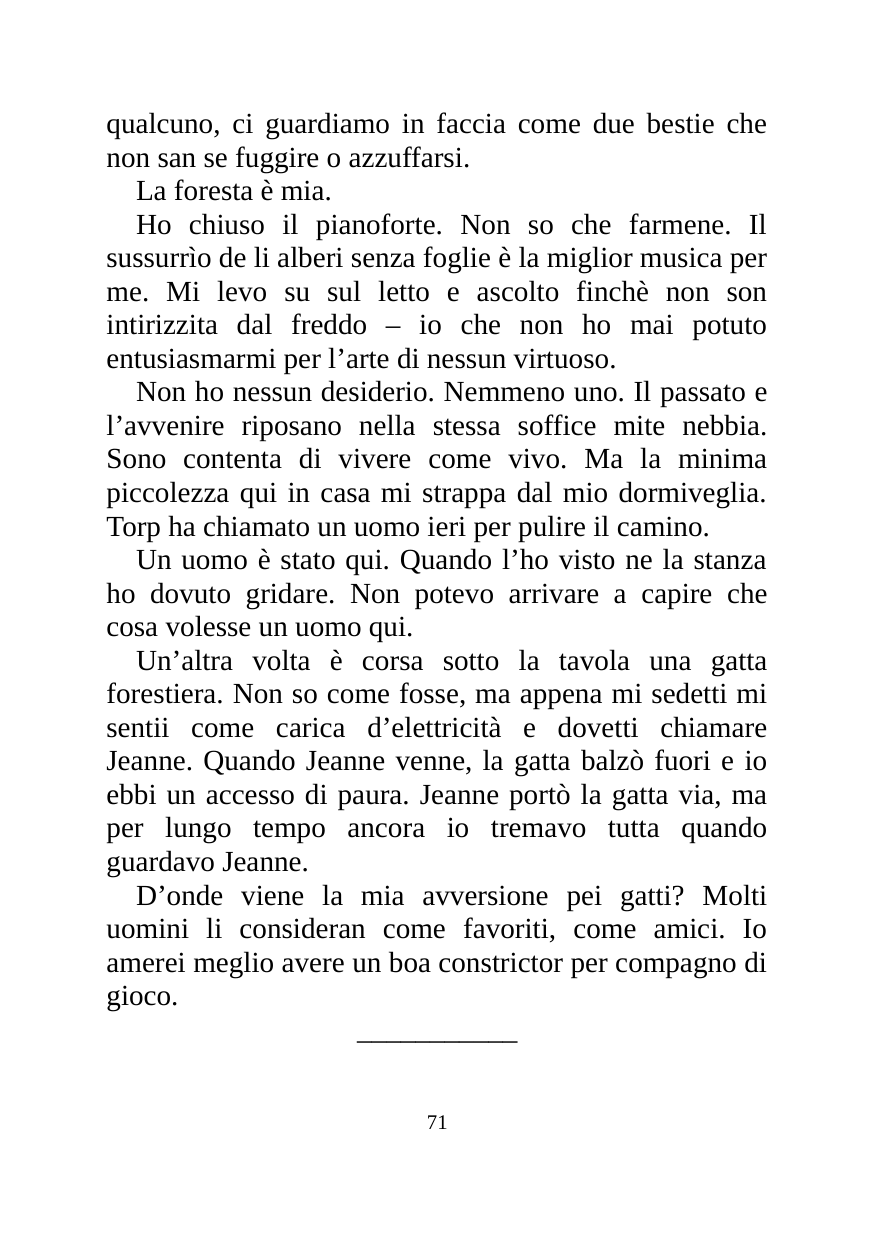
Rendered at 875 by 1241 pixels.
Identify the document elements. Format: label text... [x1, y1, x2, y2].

text Un uomo è stato qui. Quando l’ho visto ne la stanza ho dovuto gridare. Non potevo arrivare a capire che cosa volesse un uomo qui. [106, 542, 768, 643]
text Non ho nessun desiderio. Nemmeno uno. Il passato e l’avvenire riposano nella stessa soffice mite nebbia. Sono contenta di vivere come vivo. Ma la minima piccolezza qui in casa mi strappa dal mio dormiveglia. Torp ha chiamato un uomo ieri per pulire il camino. [106, 374, 768, 542]
text Ho chiuso il pianoforte. Non so che farmene. Il sussurrìo de li alberi senza foglie è la miglior musica per me. Mi levo su sul letto e ascolto finchè non son intirizzita dal freddo – io che non ho mai potuto entusiasmarmi per l’arte di nessun virtuoso. [106, 207, 768, 374]
text qualcuno, ci guardiamo in faccia come due bestie che non san se fuggire o azzuffarsi. [106, 106, 768, 173]
text ___________ [106, 1012, 768, 1045]
text D’onde viene la mia avversione pei gatti? Molti uomini li consideran come favoriti, come amici. Io amerei meglio avere un boa constrictor per compagno di gioco. [106, 878, 768, 1012]
text La foresta è mia. [106, 173, 768, 207]
text Un’altra volta è corsa sotto la tavola una gatta forestiera. Non so come fosse, ma appena mi sedetti mi sentii come carica d’elettricità e dovetti chiamare Jeanne. Quando Jeanne venne, la gatta balzò fuori e io ebbi un accesso di paura. Jeanne portò la gatta via, ma per lungo tempo ancora io tremavo tutta quando guardavo Jeanne. [106, 643, 768, 878]
